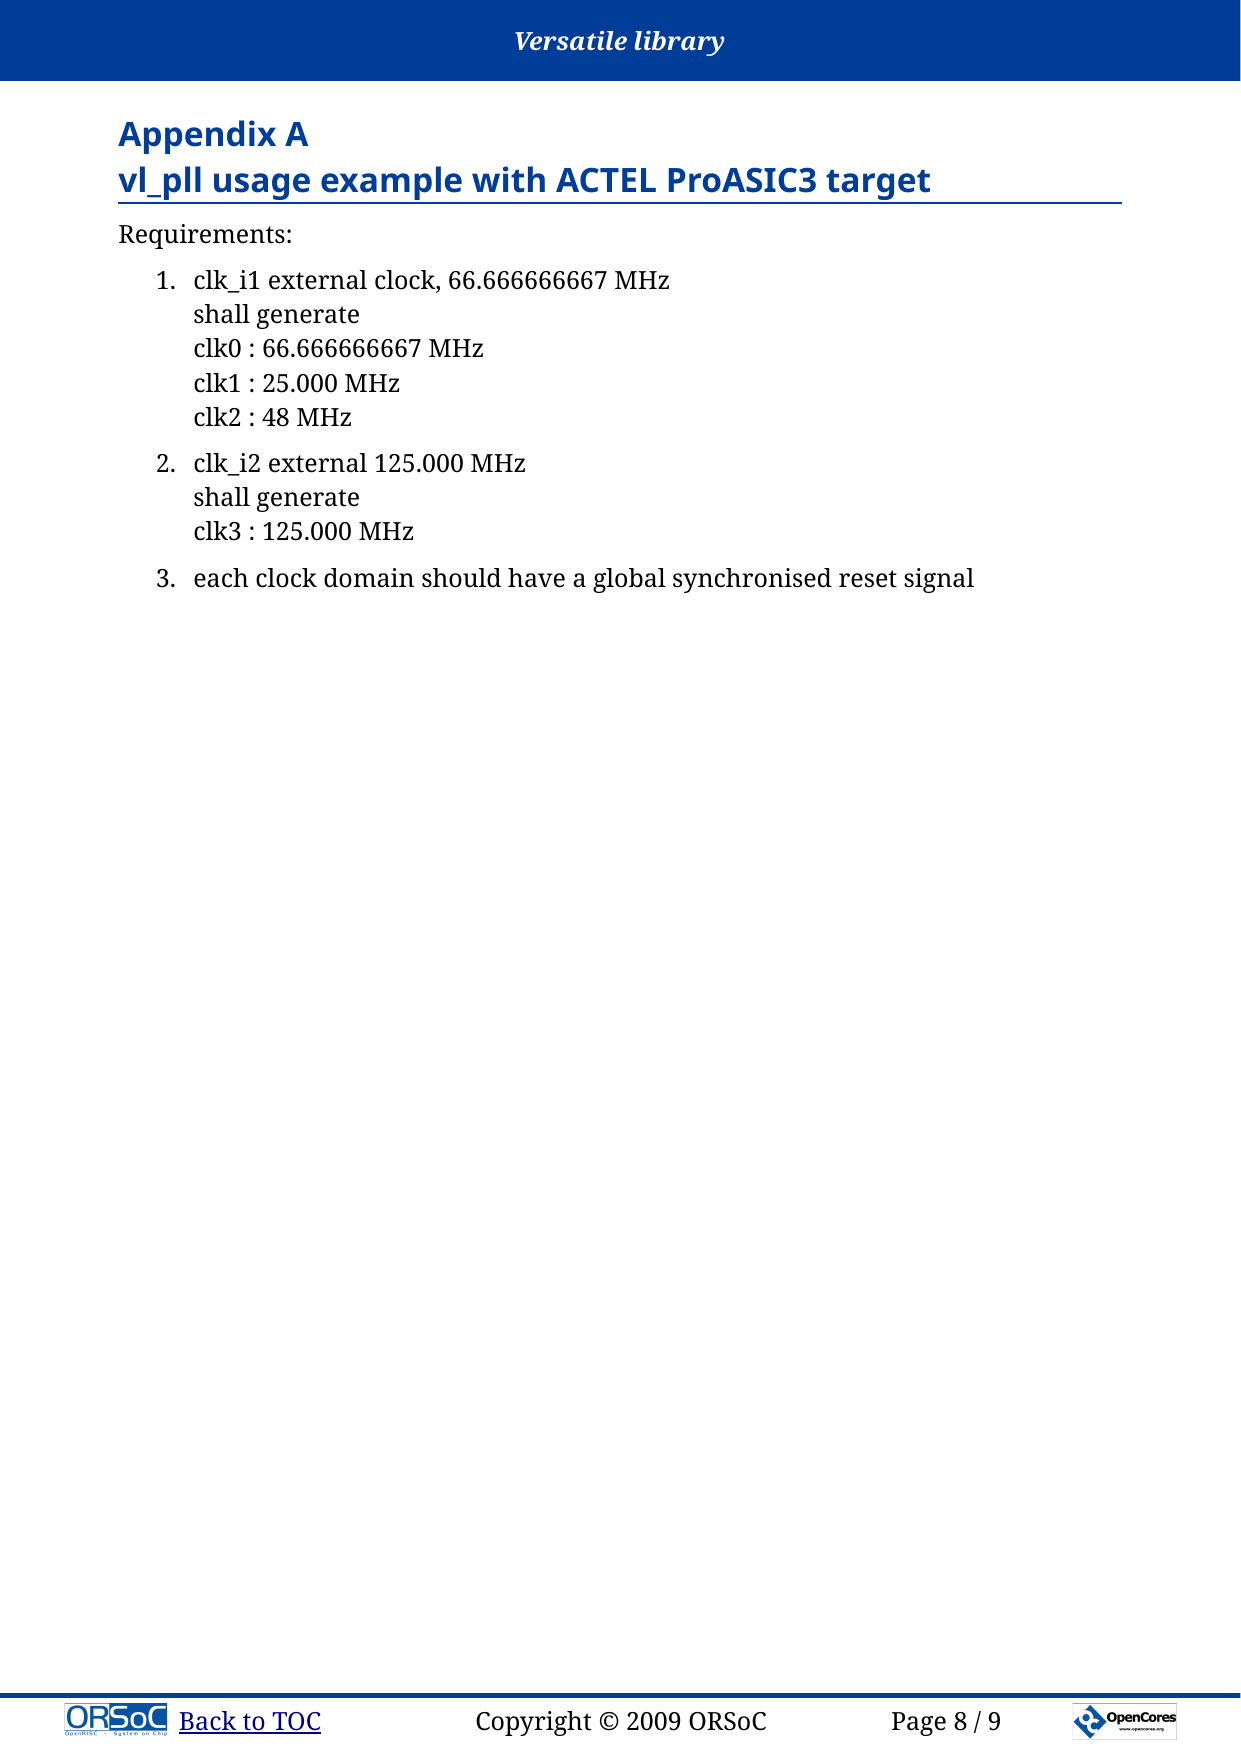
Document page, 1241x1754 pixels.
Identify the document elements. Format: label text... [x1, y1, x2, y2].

picture [1072, 1703, 1177, 1740]
subtitle Appendix A vl_pll usage example with ACTEL ProASIC3 target [118, 111, 1122, 202]
list clk_i2 external 125.000 MHz shall generate clk3 : 125.000 MHz [156, 446, 1122, 548]
picture [64, 1703, 168, 1736]
text Requirements: [118, 216, 1122, 251]
list each clock domain should have a global synchronised reset signal [156, 561, 1122, 594]
list clk_i1 external clock, 66.666666667 MHz shall generate clk0 : 66.666666667 MHz clk1 : 25.000 MHz clk2 : 48 MHz [156, 263, 1122, 433]
